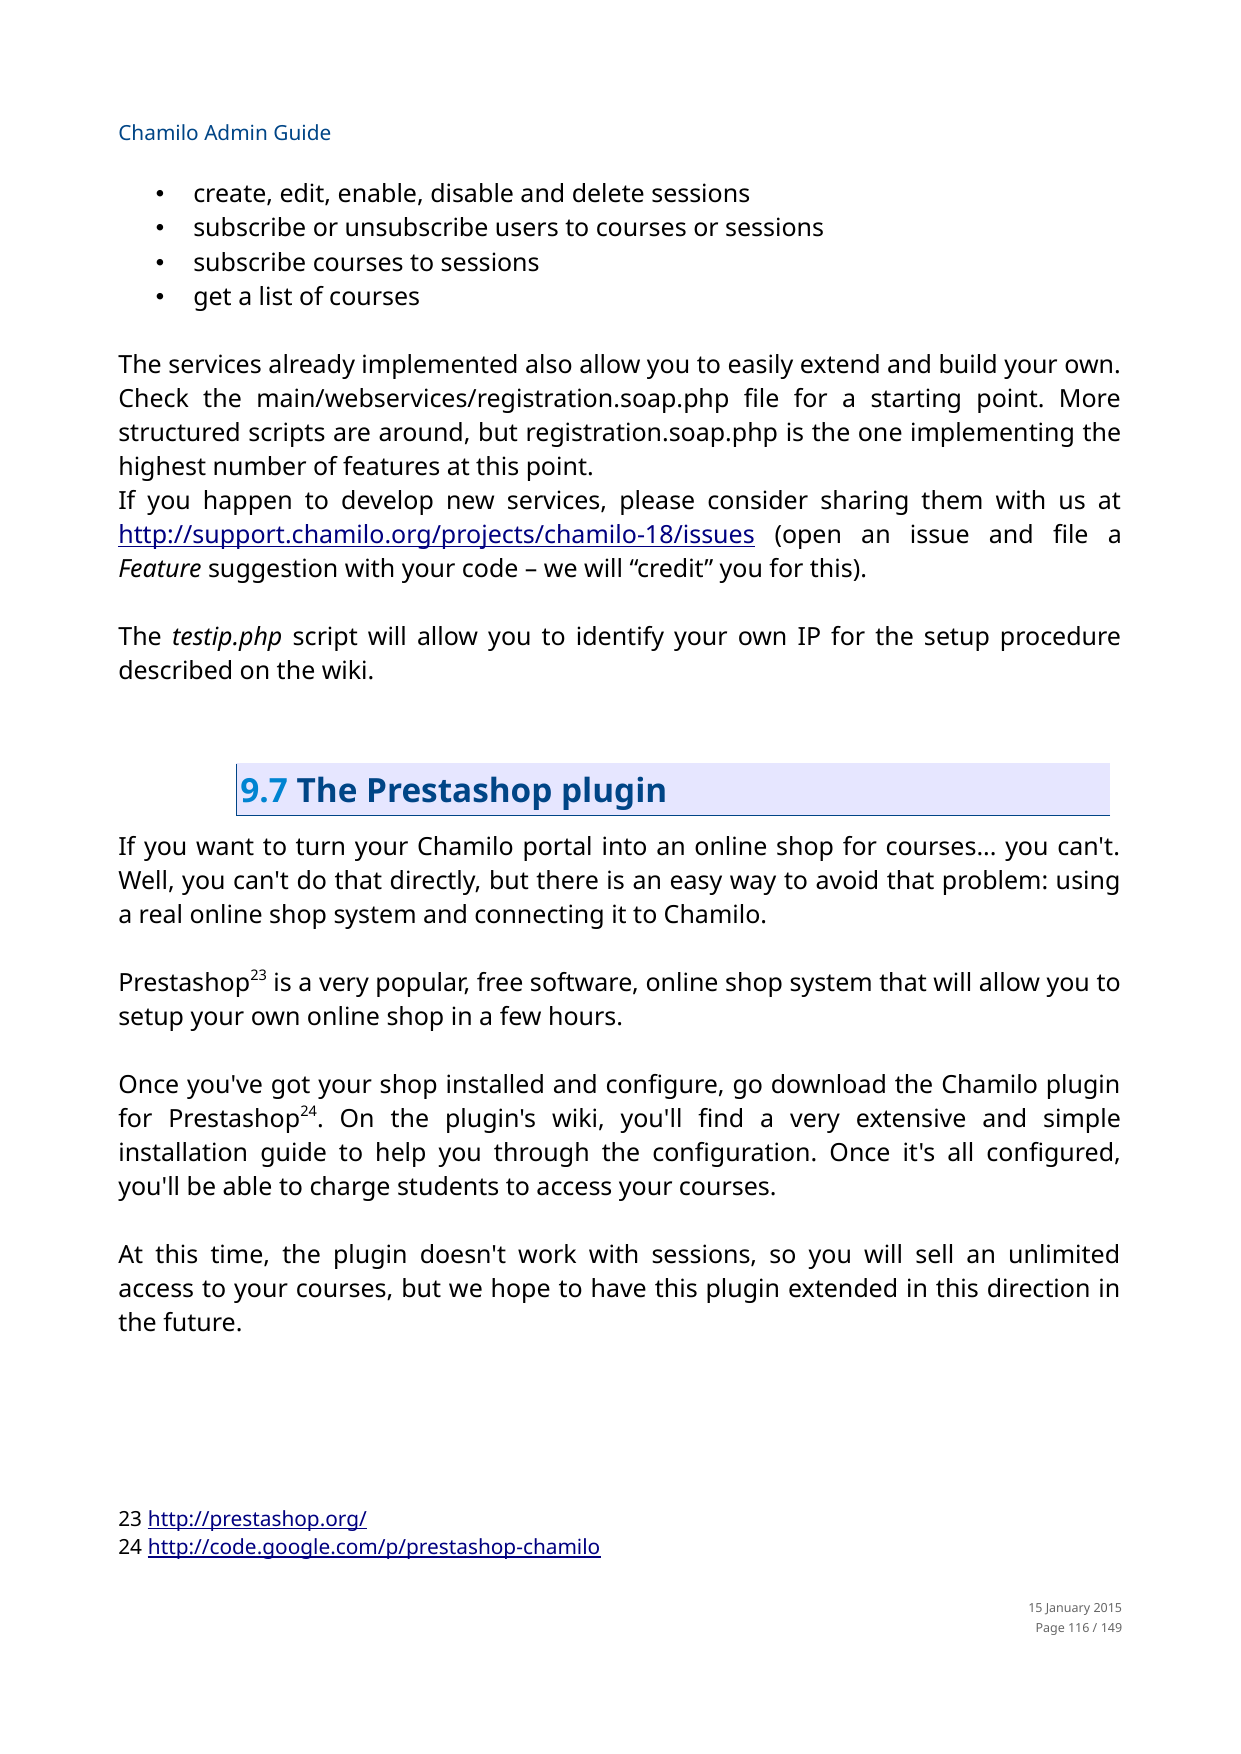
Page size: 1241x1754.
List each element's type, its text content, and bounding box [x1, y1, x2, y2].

text Once you've got your shop installed and configure, go download the Chamilo plugin for Prestashop. On the plugin's wiki, you'll find a very extensive and simple installation guide to help you through the configuration. Once it's all configured, you'll be able to charge students to access your courses. [118, 1067, 1122, 1203]
text At this time, the plugin doesn't work with sessions, so you will sell an unlimited access to your courses, but we hope to have this plugin extended in this direction in the future. [118, 1237, 1122, 1339]
text http://prestashop.org/ [118, 1504, 1122, 1532]
text Prestashop is a very popular, free software, online shop system that will allow you to setup your own online shop in a few hours. [118, 964, 1122, 1033]
list subscribe or unsubscribe users to courses or sessions [156, 210, 1122, 244]
text The testip.php script will allow you to identify your own IP for the setup procedure described on the wiki. [118, 619, 1122, 687]
text http://code.google.com/p/prestashop-chamilo [118, 1532, 1122, 1561]
text If you want to turn your Chamilo portal into an online shop for courses... you can't. Well, you can't do that directly, but there is an easy way to avoid that problem: using a real online shop system and connecting it to Chamilo. [118, 828, 1122, 930]
subtitle The Prestashop plugin [236, 763, 1110, 815]
list create, edit, enable, disable and delete sessions [156, 176, 1122, 210]
list get a list of courses [156, 278, 1122, 312]
list subscribe courses to sessions [156, 244, 1122, 278]
text The services already implemented also allow you to easily extend and build your own. Check the main/webservices/registration.soap.php file for a starting point. More structured scripts are around, but registration.soap.php is the one implementing the highest number of features at this point. [118, 346, 1122, 483]
text If you happen to develop new services, please consider sharing them with us at http://support.chamilo.org/projects/chamilo-18/issues (open an issue and file a Feature suggestion with your code – we will “credit” you for this). [118, 483, 1122, 585]
